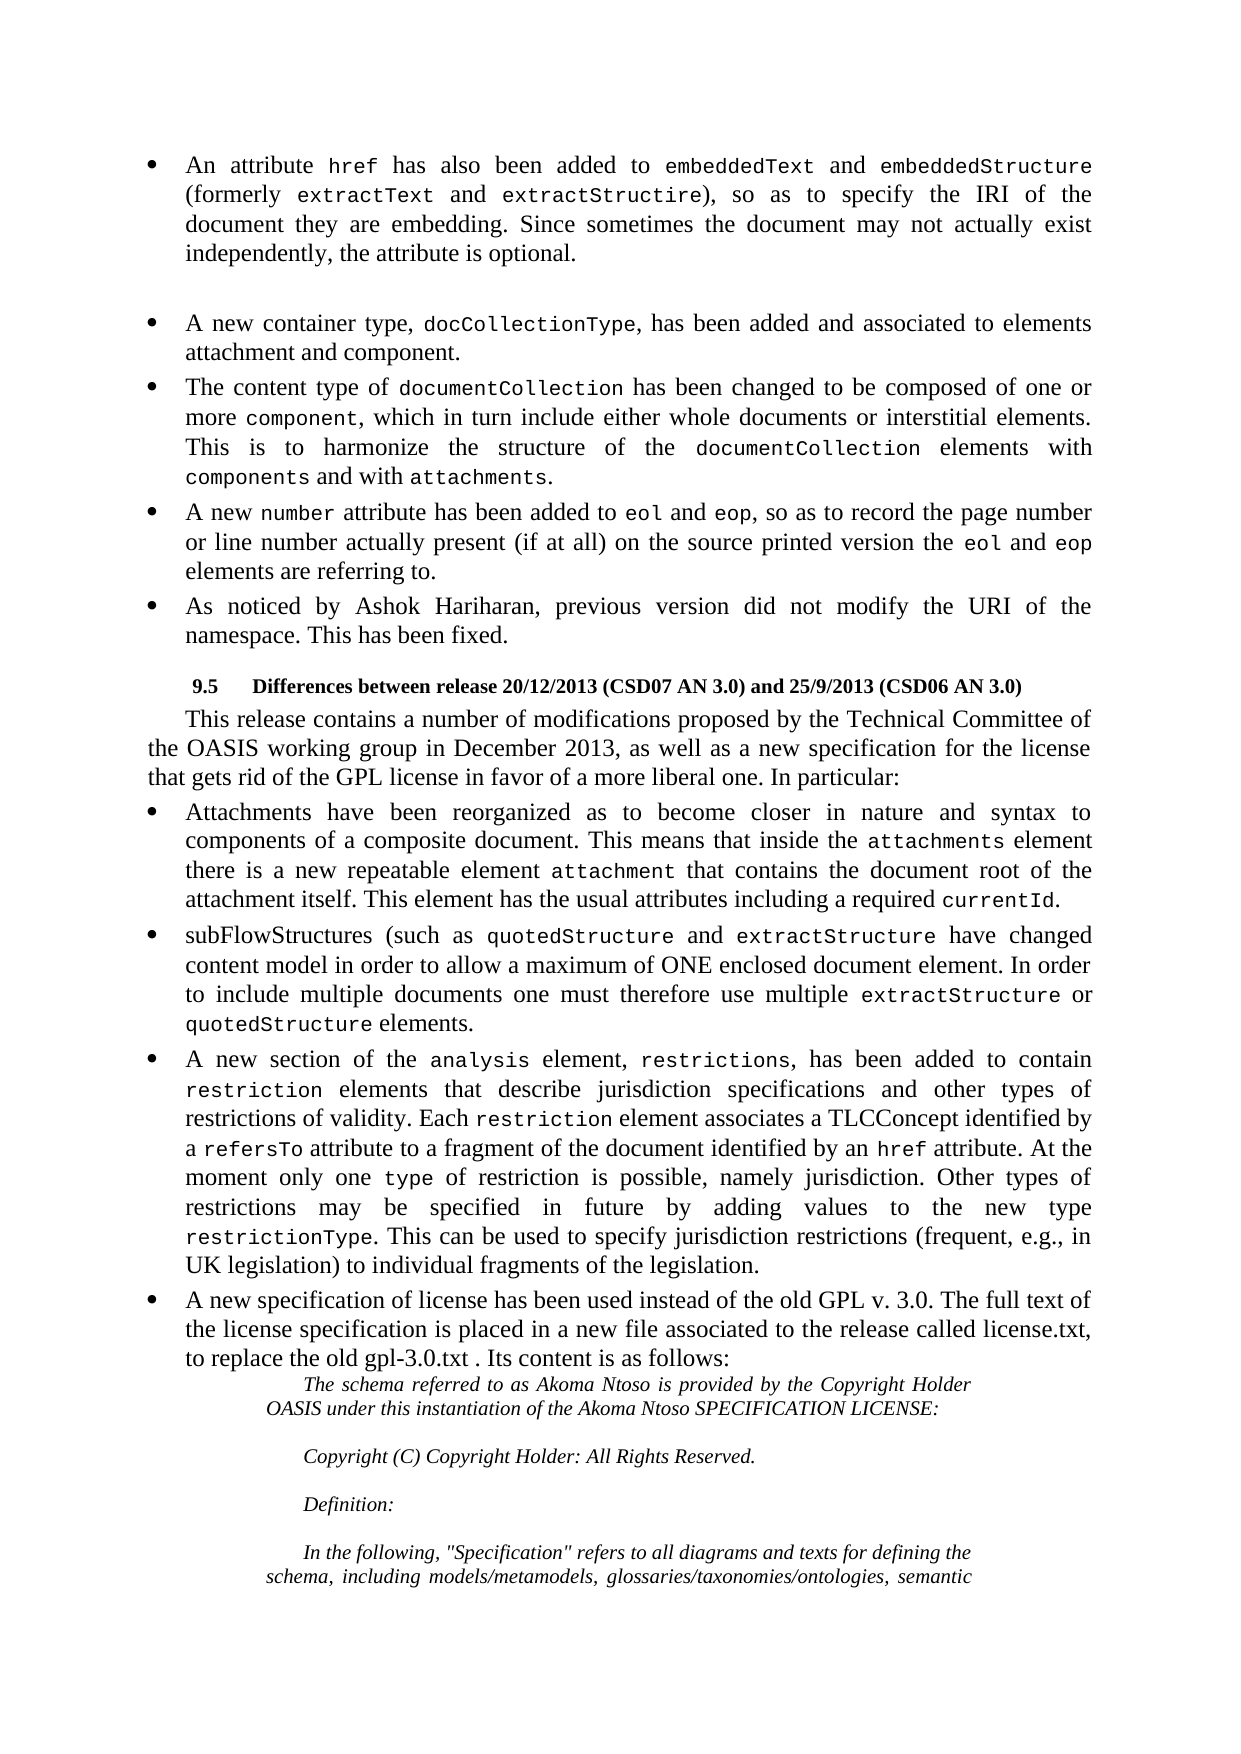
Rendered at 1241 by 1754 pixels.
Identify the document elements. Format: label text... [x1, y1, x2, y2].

list A new number attribute has been added to eol and eop, so as to record the page number or line number actually present (if at all) on the source printed version the eol and eop elements are referring to. [148, 497, 1092, 585]
subtitle Differences between release 20/12/2013 (CSD07 AN 3.0) and 25/9/2013 (CSD06 AN 3.0) [192, 674, 1092, 698]
list A new section of the analysis element, restrictions, has been added to contain restriction elements that describe jurisdiction specifications and other types of restrictions of validity. Each restriction element associates a TLCConcept identified by a refersTo attribute to a fragment of the document identified by an href attribute. At the moment only one type of restriction is possible, namely jurisdiction. Other types of restrictions may be specified in future by adding values to the new type restrictionType. This can be used to specify jurisdiction restrictions (frequent, e.g., in UK legislation) to individual fragments of the legislation. [148, 1044, 1092, 1279]
list A new specification of license has been used instead of the old GPL v. 3.0. The full text of the license specification is placed in a new file associated to the release called license.txt, to replace the old gpl-3.0.txt . Its content is as follows: [148, 1285, 1092, 1372]
text Copyright (C) Copyright Holder: All Rights Reserved. [266, 1444, 974, 1468]
text Definition: [266, 1492, 974, 1516]
list A new container type, docCollectionType, has been added and associated to elements attachment and component. [148, 308, 1092, 366]
text This release contains a number of modifications proposed by the Technical Committee of the OASIS working group in December 2013, as well as a new specification for the license that gets rid of the GPL license in favor of a more liberal one. In particular: [148, 704, 1092, 790]
list As noticed by Ashok Hariharan, previous version did not modify the URI of the namespace. This has been fixed. [148, 591, 1092, 649]
text In the following, "Specification" refers to all diagrams and texts for defining the schema, including models/metamodels, glossaries/taxonomies/ontologies, semantic [266, 1540, 974, 1588]
list subFlowStructures (such as quotedStructure and extractStructure have changed content model in order to allow a maximum of ONE enclosed document element. In order to include multiple documents one must therefore use multiple extractStructure or quotedStructure elements. [148, 920, 1092, 1038]
text The schema referred to as Akoma Ntoso is provided by the Copyright Holder OASIS under this instantiation of the Akoma Ntoso SPECIFICATION LICENSE: [266, 1372, 974, 1420]
list An attribute href has also been added to embeddedText and embeddedStructure (formerly extractText and extractStructire), so as to specify the IRI of the document they are embedding. Since sometimes the document may not actually exist independently, the attribute is optional. [148, 150, 1092, 267]
list The content type of documentCollection has been changed to be composed of one or more component, which in turn include either whole documents or interstitial elements. This is to harmonize the structure of the documentCollection elements with components and with attachments. [148, 372, 1092, 491]
list Attachments have been reorganized as to become closer in nature and syntax to components of a composite document. This means that inside the attachments element there is a new repeatable element attachment that contains the document root of the attachment itself. This element has the usual attributes including a required currentId. [148, 797, 1092, 914]
